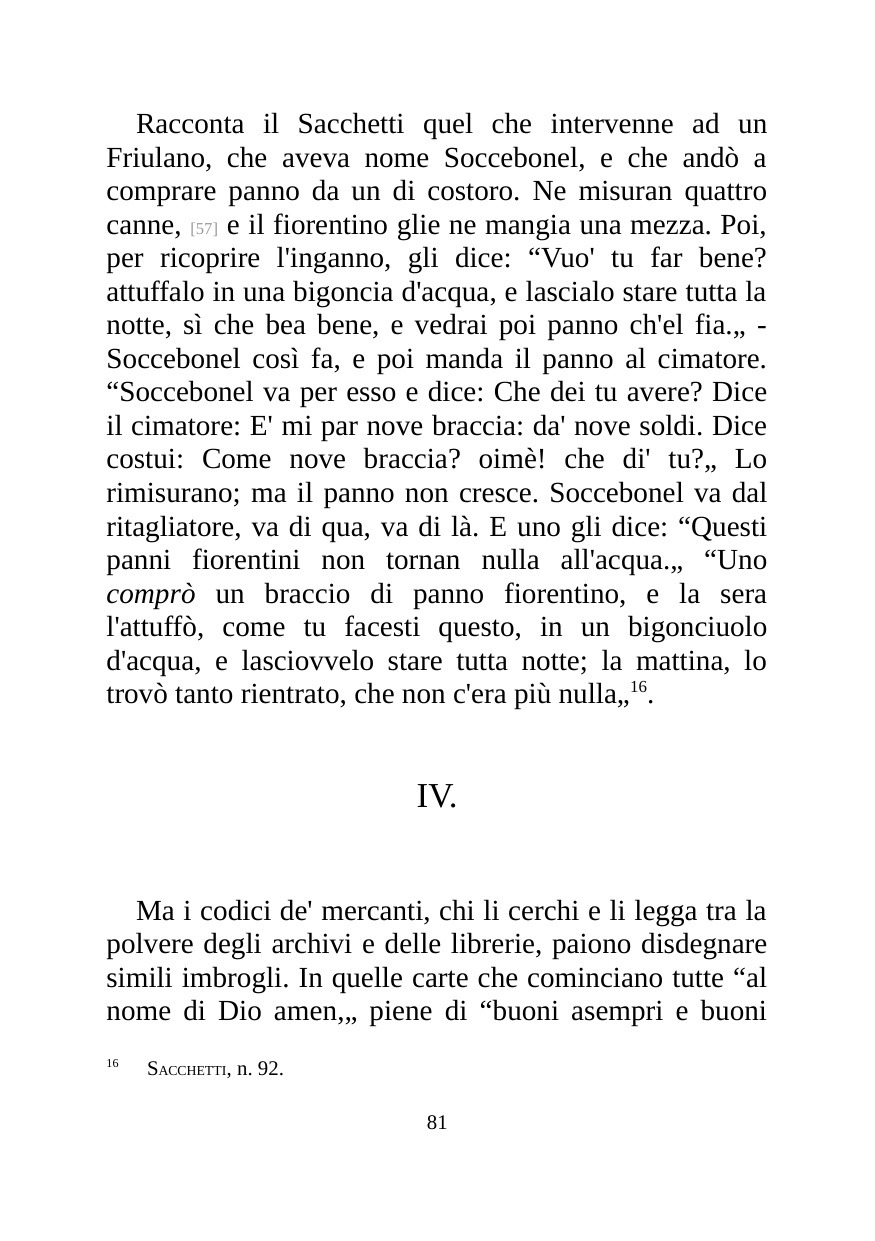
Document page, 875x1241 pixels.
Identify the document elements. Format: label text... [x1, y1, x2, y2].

subtitle IV. [106, 775, 768, 815]
text Ma i codici de' mercanti, chi li cerchi e li legga tra la polvere degli archivi e delle librerie, paiono disdegnare simili imbrogli. In quelle carte che cominciano tutte “al nome di Dio amen,„ piene di “buoni asempri e buoni [106, 893, 768, 1027]
text Sacchetti, n. 92. [106, 1056, 768, 1080]
text Racconta il Sacchetti quel che intervenne ad un Friulano, che aveva nome Soccebonel, e che andò a comprare panno da un di costoro. Ne misuran quattro canne, [57] e il fiorentino glie ne mangia una mezza. Poi, per ricoprire l'inganno, gli dice: “Vuo' tu far bene? attuffalo in una bigoncia d'acqua, e lascialo stare tutta la notte, sì che bea bene, e vedrai poi panno ch'el fia.„ - Soccebonel così fa, e poi manda il panno al cimatore. “Soccebonel va per esso e dice: Che dei tu avere? Dice il cimatore: E' mi par nove braccia: da' nove soldi. Dice costui: Come nove braccia? oimè! che di' tu?„ Lo rimisurano; ma il panno non cresce. Soccebonel va dal ritagliatore, va di qua, va di là. E uno gli dice: “Questi panni fiorentini non tornan nulla all'acqua.„ “Uno comprò un braccio di panno fiorentino, e la sera l'attuffò, come tu facesti questo, in un bigonciuolo d'acqua, e lasciovvelo stare tutta notte; la mattina, lo trovò tanto rientrato, che non c'era più nulla„. [106, 106, 768, 710]
